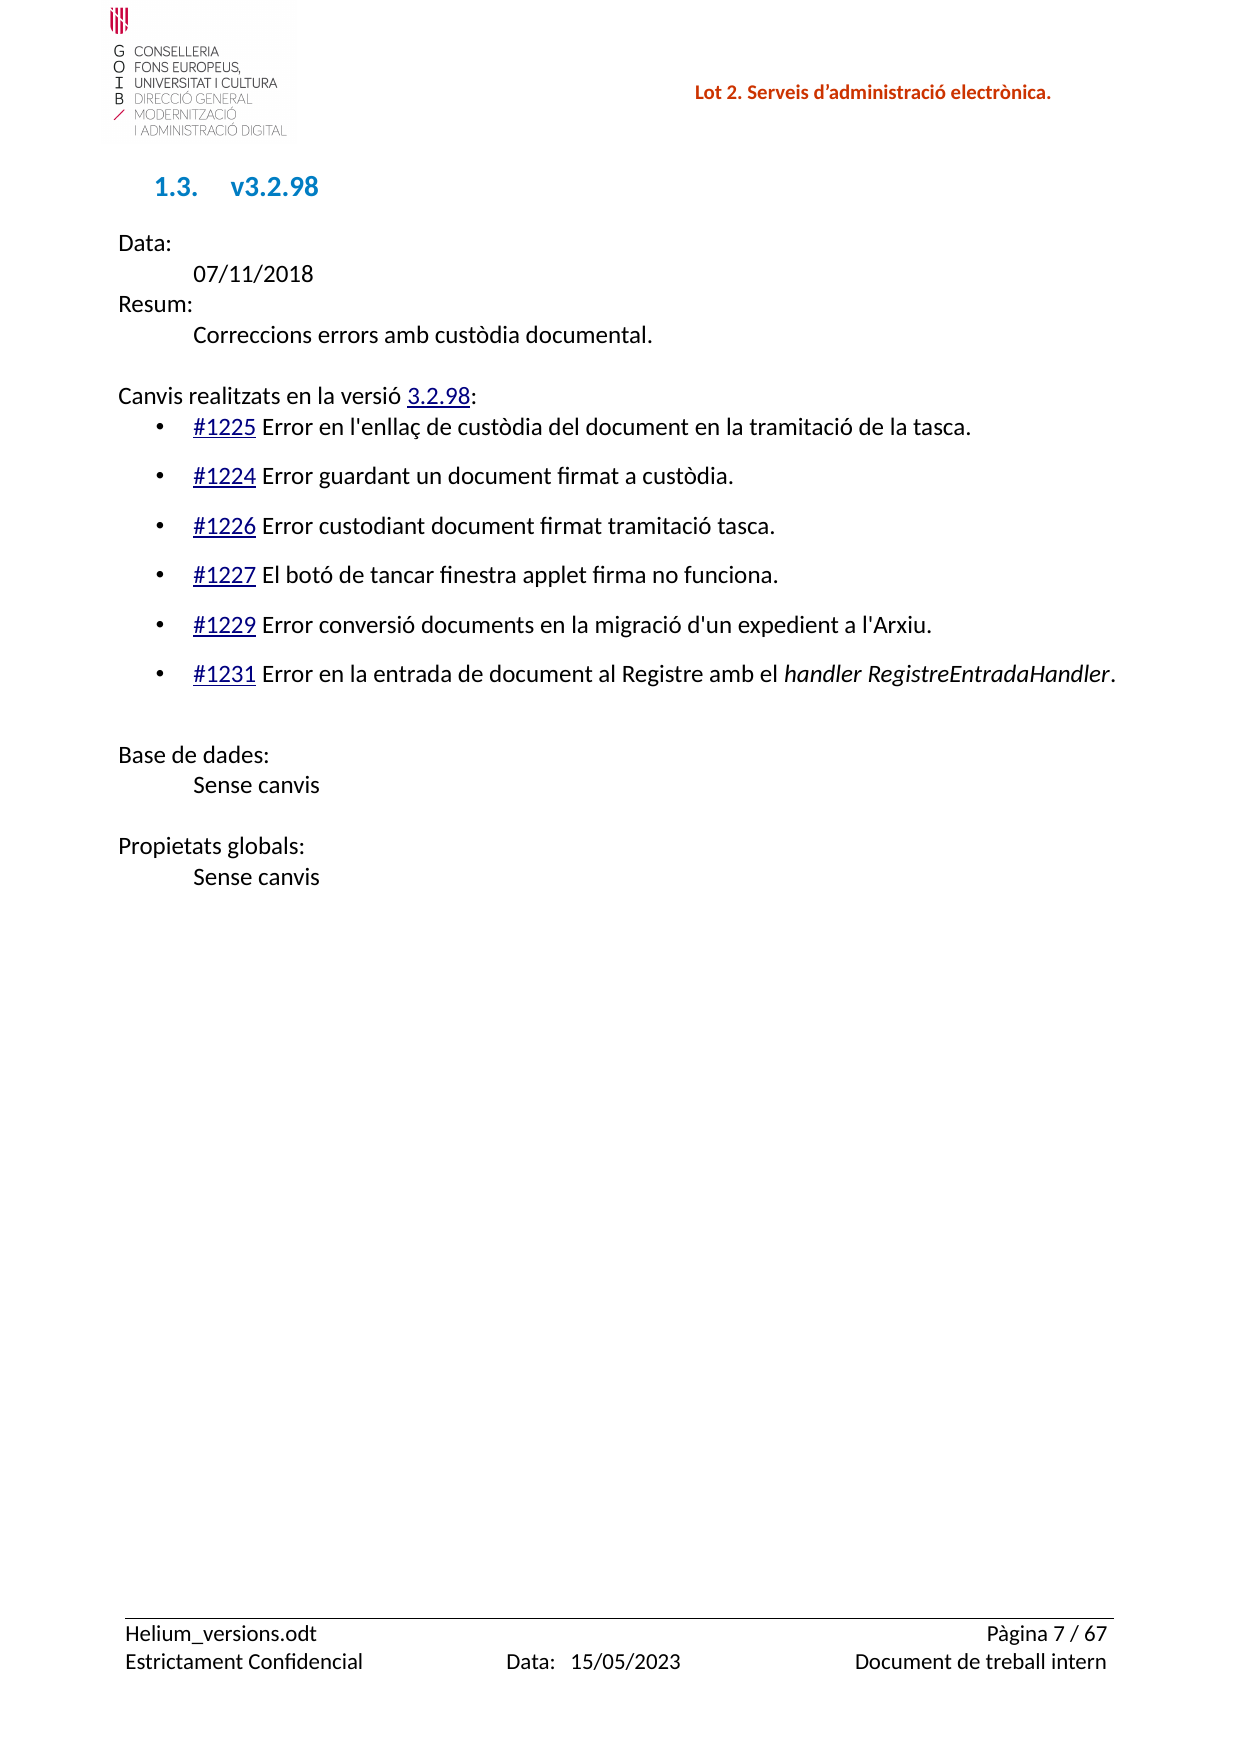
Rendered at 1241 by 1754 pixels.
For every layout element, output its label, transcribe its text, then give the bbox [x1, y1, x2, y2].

list #1229 Error conversió documents en la migració d'un expedient a l'Arxiu. [156, 609, 1122, 639]
text Sense canvis [118, 769, 1122, 800]
subtitle v3.2.98 [153, 168, 1122, 204]
text Resum: [118, 289, 1122, 319]
text Canvis realitzats en la versió 3.2.98: [118, 380, 1122, 411]
list #1224 Error guardant un document firmat a custòdia. [156, 460, 1122, 491]
text Sense canvis [118, 861, 1122, 891]
list #1227 El botó de tancar finestra applet firma no funciona. [156, 559, 1122, 590]
list #1231 Error en la entrada de document al Registre amb el handler RegistreEntradaHandler. [156, 659, 1122, 689]
text Propietats globals: [118, 830, 1122, 861]
picture [100, 0, 297, 144]
text 07/11/2018 [118, 258, 1122, 289]
list #1226 Error custodiant document firmat tramitació tasca. [156, 510, 1122, 540]
text Data: [118, 228, 1122, 258]
text Correccions errors amb custòdia documental. [118, 319, 1122, 350]
list #1225 Error en l'enllaç de custòdia del document en la tramitació de la tasca. [156, 411, 1122, 441]
text Base de dades: [118, 739, 1122, 769]
